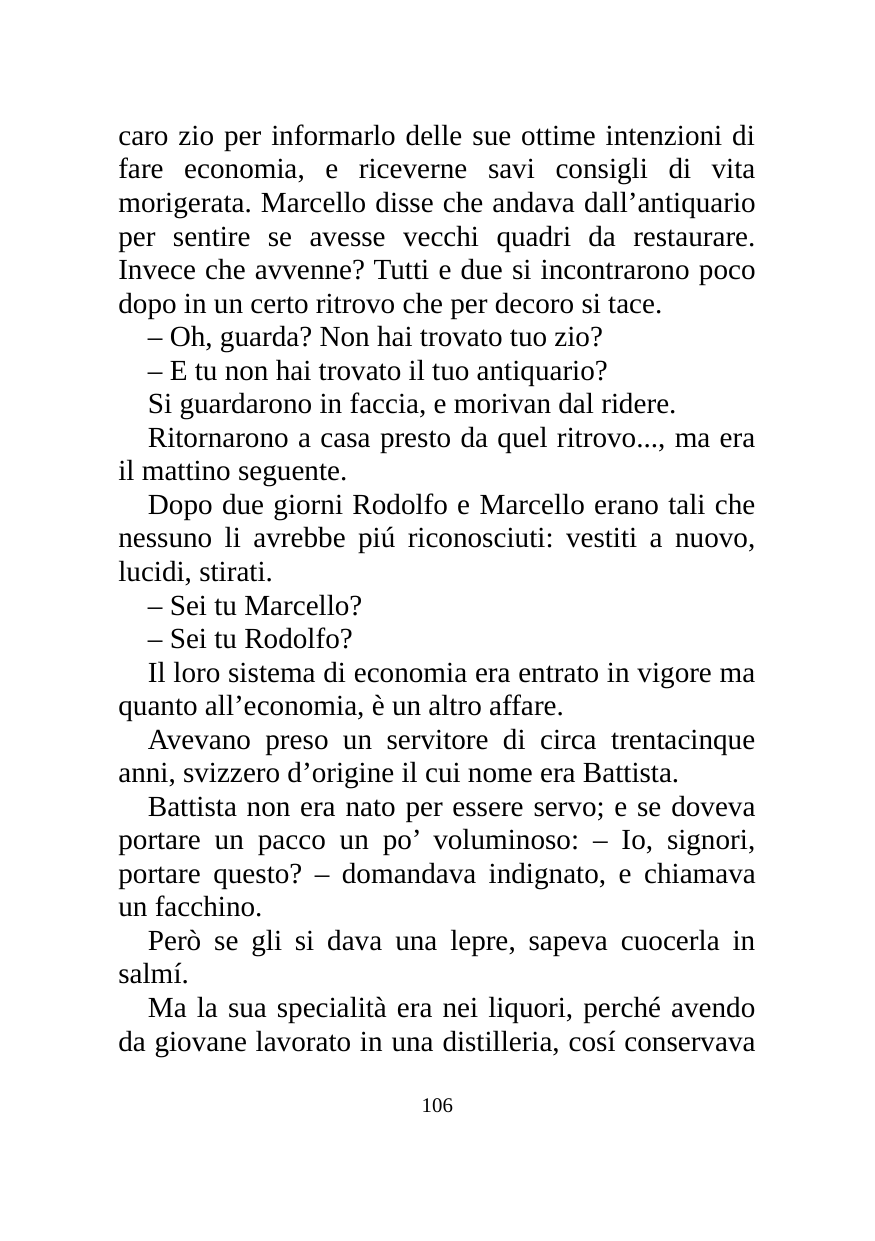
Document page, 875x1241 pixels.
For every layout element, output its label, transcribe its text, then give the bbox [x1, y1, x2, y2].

text Dopo due giorni Rodolfo e Marcello erano tali che nessuno li avrebbe piú riconosciuti: vestiti a nuovo, lucidi, stirati. [118, 487, 756, 588]
text Ritornarono a casa presto da quel ritrovo..., ma era il mattino seguente. [118, 420, 756, 487]
text Avevano preso un servitore di circa trentacinque anni, svizzero d’origine il cui nome era Battista. [118, 722, 756, 789]
text caro zio per informarlo delle sue ottime intenzioni di fare economia, e riceverne savi consigli di vita morigerata. Marcello disse che andava dall’antiquario per sentire se avesse vecchi quadri da restaurare. Invece che avvenne? Tutti e due si incontrarono poco dopo in un certo ritrovo che per decoro si tace. [118, 118, 756, 319]
text Ma la sua specialità era nei liquori, perché avendo da giovane lavorato in una distilleria, cosí conservava [118, 990, 756, 1057]
text Battista non era nato per essere servo; e se doveva portare un pacco un po’ voluminoso: ‒ Io, signori, portare questo? ‒ domandava indignato, e chiamava un facchino. [118, 789, 756, 923]
text Il loro sistema di economia era entrato in vigore ma quanto all’economia, è un altro affare. [118, 655, 756, 722]
text ‒ Sei tu Rodolfo? [118, 621, 756, 655]
text ‒ E tu non hai trovato il tuo antiquario? [118, 353, 756, 386]
text ‒ Sei tu Marcello? [118, 588, 756, 621]
text ‒ Oh, guarda? Non hai trovato tuo zio? [118, 319, 756, 353]
text Però se gli si dava una lepre, sapeva cuocerla in salmí. [118, 923, 756, 990]
text Si guardarono in faccia, e morivan dal ridere. [118, 386, 756, 420]
